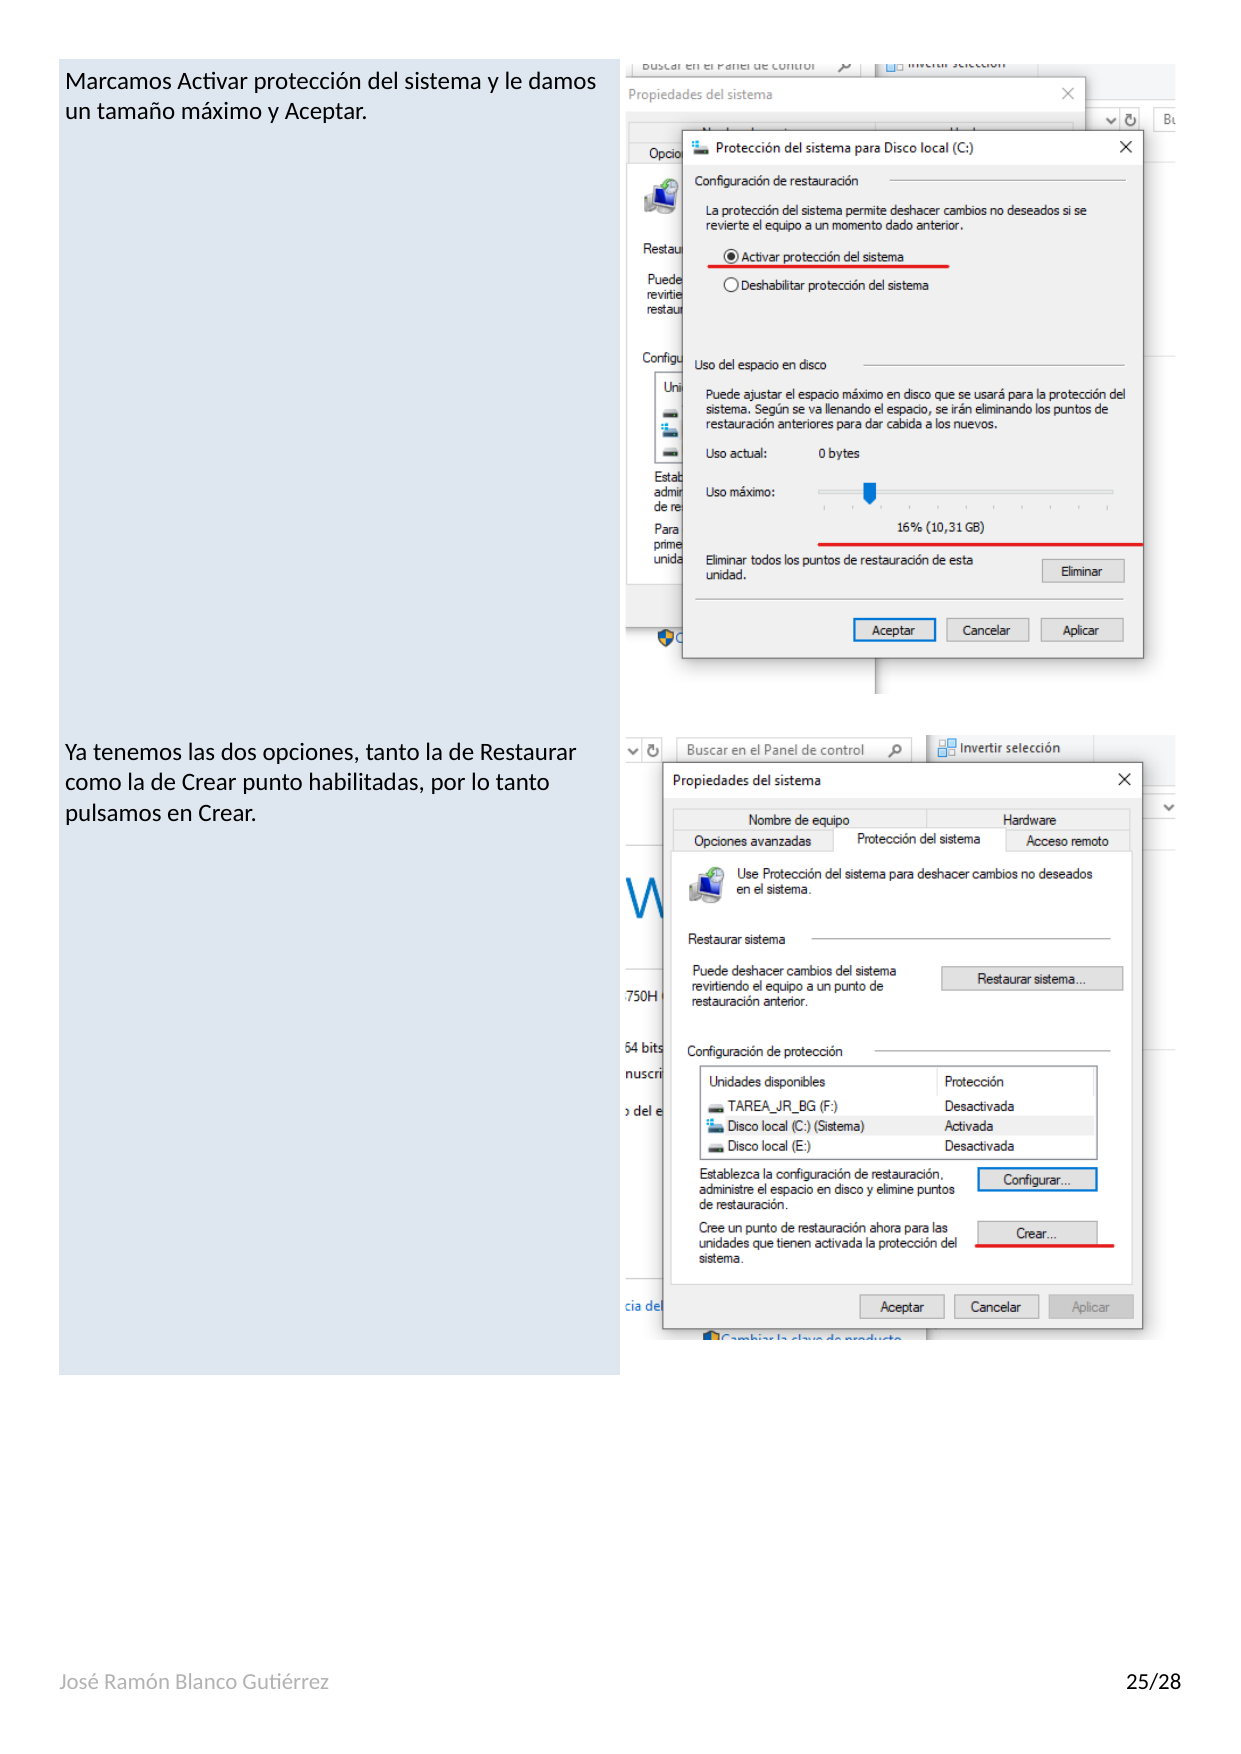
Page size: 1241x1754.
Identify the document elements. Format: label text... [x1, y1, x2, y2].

picture [625, 64, 1176, 694]
picture [625, 735, 1176, 1340]
table_cell [620, 730, 1181, 1375]
table_cell Ya tenemos las dos opciones, tanto la de Restaurar como la de Crear punto habilitadas, por lo tanto pulsamos en Crear. [59, 730, 620, 1375]
table_cell Marcamos Activar protección del sistema y le damos un tamaño máximo y Aceptar. [59, 59, 620, 730]
table_cell [620, 59, 1181, 730]
